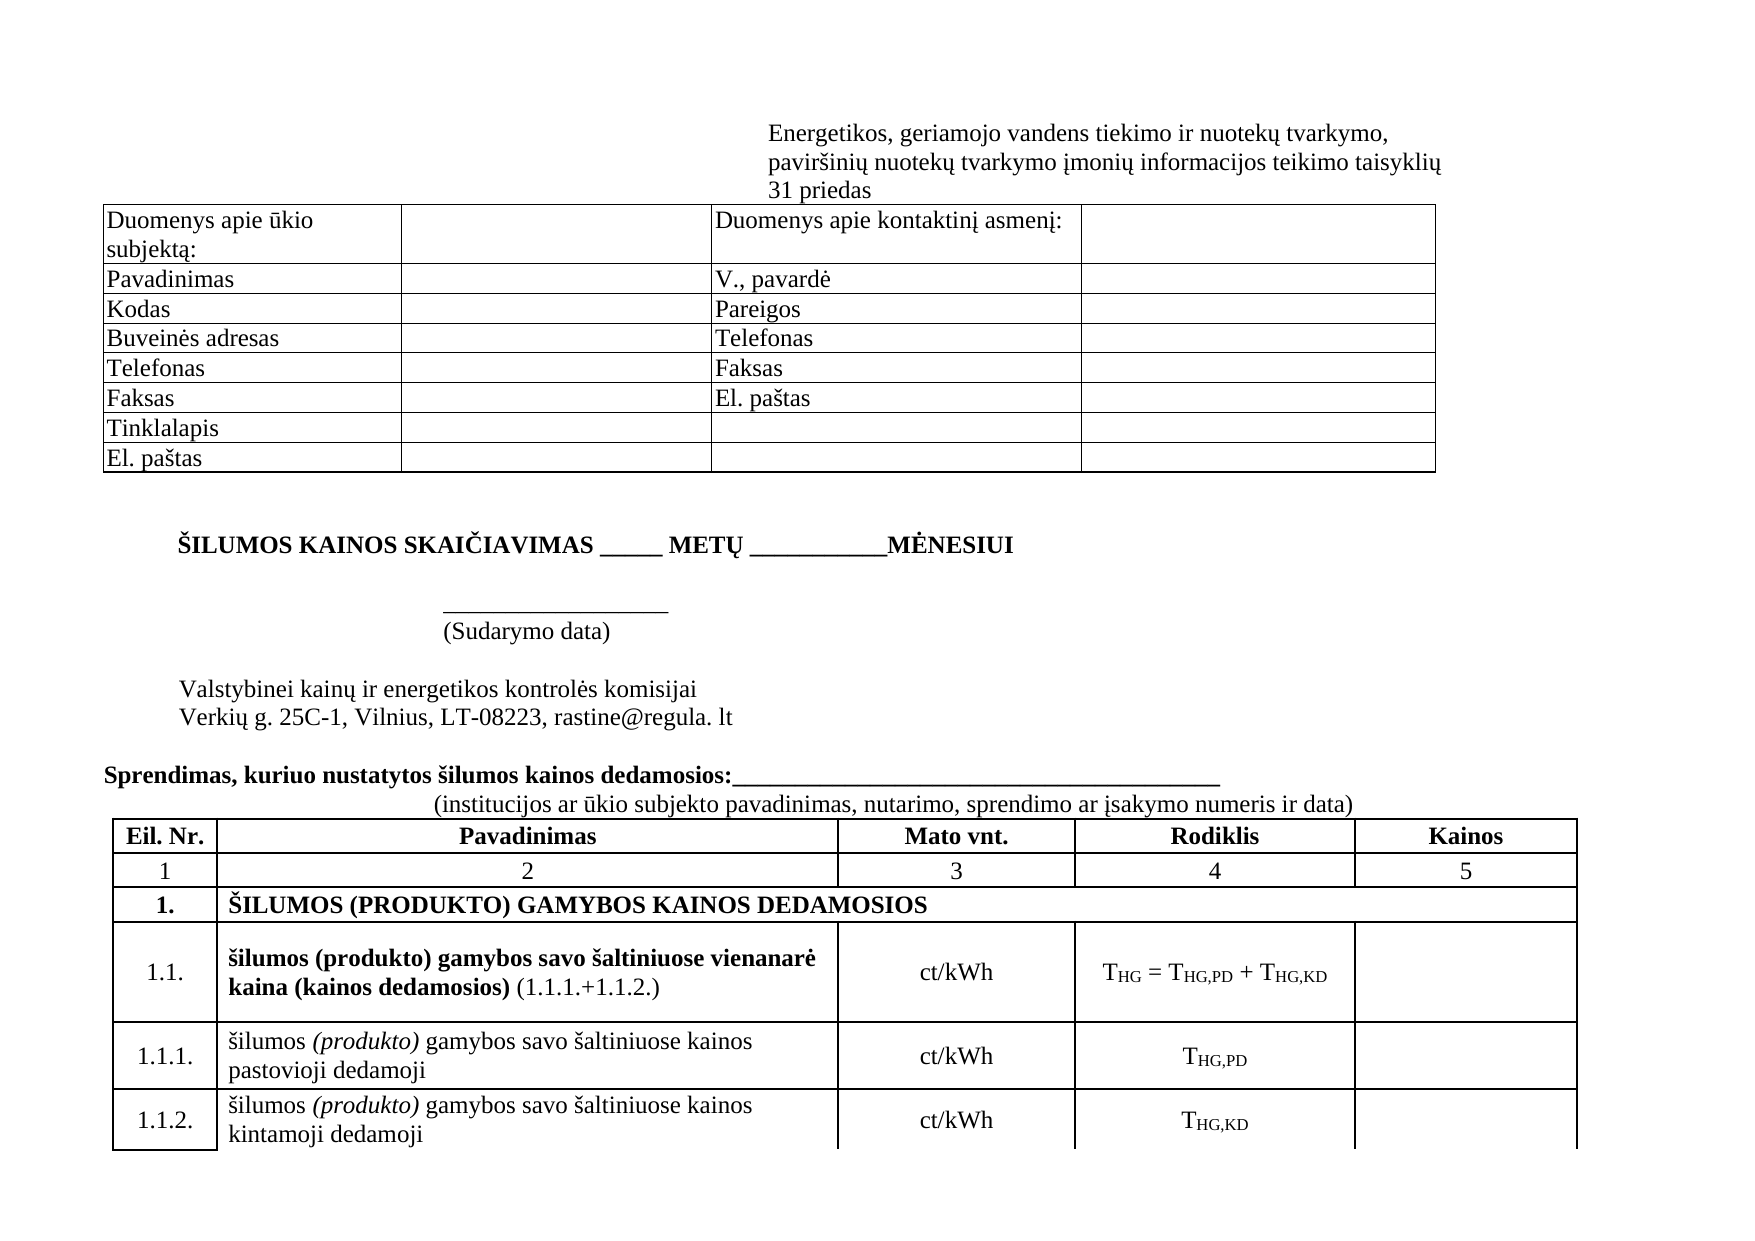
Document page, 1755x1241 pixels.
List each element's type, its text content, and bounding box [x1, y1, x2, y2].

table_cell [712, 443, 1081, 471]
table_header [402, 205, 711, 263]
text Energetikos, geriamojo vandens tiekimo ir nuotekų tvarkymo, [768, 118, 1683, 147]
text Verkių g. 25C-1, Vilnius, LT-08223, rastine@regula. lt [103, 702, 1683, 731]
table_header [1082, 205, 1435, 263]
table_cell ct/kWh [839, 1090, 1074, 1149]
text Valstybinei kainų ir energetikos kontrolės komisijai [103, 674, 1683, 702]
table_cell Pavadinimas [104, 264, 401, 293]
table_cell [1082, 294, 1435, 322]
text 31 priedas [635, 176, 1683, 204]
table_cell THG,KD [1076, 1090, 1354, 1149]
table_header Duomenys apie kontaktinį asmenį: [712, 205, 1081, 263]
text ŠILUMOS KAINOS SKAIČIAVIMAS _____ METŲ ___________MĖNESIUI [177, 530, 1683, 559]
table_cell 4 [1076, 854, 1354, 886]
table_cell 1. [114, 888, 216, 921]
table_cell 1.1.1. [114, 1023, 216, 1088]
table_cell 3 [839, 854, 1074, 886]
table_cell [1356, 1023, 1576, 1088]
table_cell [1356, 923, 1576, 1021]
table_cell [402, 294, 711, 322]
table_cell [402, 324, 711, 352]
table_cell Buveinės adresas [104, 324, 401, 352]
table_cell šilumos (produkto) gamybos savo šaltiniuose vienanarė kaina (kainos dedamosios) (1.1.1.+1.1.2.) [218, 923, 837, 1021]
table_header Mato vnt. [839, 820, 1074, 852]
table_cell [1082, 353, 1435, 382]
table_header Rodiklis [1076, 820, 1354, 852]
table_cell 2 [218, 854, 837, 886]
table_cell THG = THG,PD + THG,KD [1076, 923, 1354, 1021]
table_cell El. paštas [104, 443, 401, 471]
table_cell [1082, 443, 1435, 471]
text paviršinių nuotekų tvarkymo įmonių informacijos teikimo taisyklių [635, 147, 1683, 176]
table_cell šilumos (produkto) gamybos savo šaltiniuose kainos pastovioji dedamoji [218, 1023, 837, 1088]
table_cell Telefonas [104, 353, 401, 382]
text (institucijos ar ūkio subjekto pavadinimas, nutarimo, sprendimo ar įsakymo numeris ir data) [103, 789, 1683, 817]
text Sprendimas, kuriuo nustatytos šilumos kainos dedamosios:_______________________________________ [103, 760, 1683, 789]
table_cell [402, 383, 711, 412]
table_cell [402, 443, 711, 471]
table_header Eil. Nr. [114, 820, 216, 852]
table_cell [402, 264, 711, 293]
table_cell ct/kWh [839, 923, 1074, 1021]
table_cell El. paštas [712, 383, 1081, 412]
table_header Pavadinimas [218, 820, 837, 852]
table_cell šilumos (produkto) gamybos savo šaltiniuose kainos kintamoji dedamoji [218, 1090, 837, 1149]
table_cell [1082, 324, 1435, 352]
table_cell 1.1.2. [114, 1090, 216, 1149]
table_cell [712, 413, 1081, 442]
table_cell THG,PD [1076, 1023, 1354, 1088]
table_cell Pareigos [712, 294, 1081, 322]
table_header Kainos [1356, 820, 1576, 852]
table_cell V., pavardė [712, 264, 1081, 293]
table_cell Kodas [104, 294, 401, 322]
table_cell ct/kWh [839, 1023, 1074, 1088]
table_cell Faksas [104, 383, 401, 412]
table_cell 1 [114, 854, 216, 886]
table_cell [402, 413, 711, 442]
text (Sudarymo data) [443, 616, 1683, 645]
table_cell 5 [1356, 854, 1576, 886]
text __________________ [443, 587, 1683, 616]
table_header Duomenys apie ūkio subjektą: [104, 205, 401, 263]
table_cell Faksas [712, 353, 1081, 382]
table_cell [1356, 1090, 1576, 1149]
table_cell [402, 353, 711, 382]
table_cell [1082, 383, 1435, 412]
table_cell [1082, 264, 1435, 293]
table_cell [1082, 413, 1435, 442]
table_cell ŠILUMOS (PRODUKTO) GAMYBOS KAINOS DEDAMOSIOS [218, 888, 1576, 921]
table_cell Telefonas [712, 324, 1081, 352]
table_cell Tinklalapis [104, 413, 401, 442]
table_cell 1.1. [114, 923, 216, 1021]
